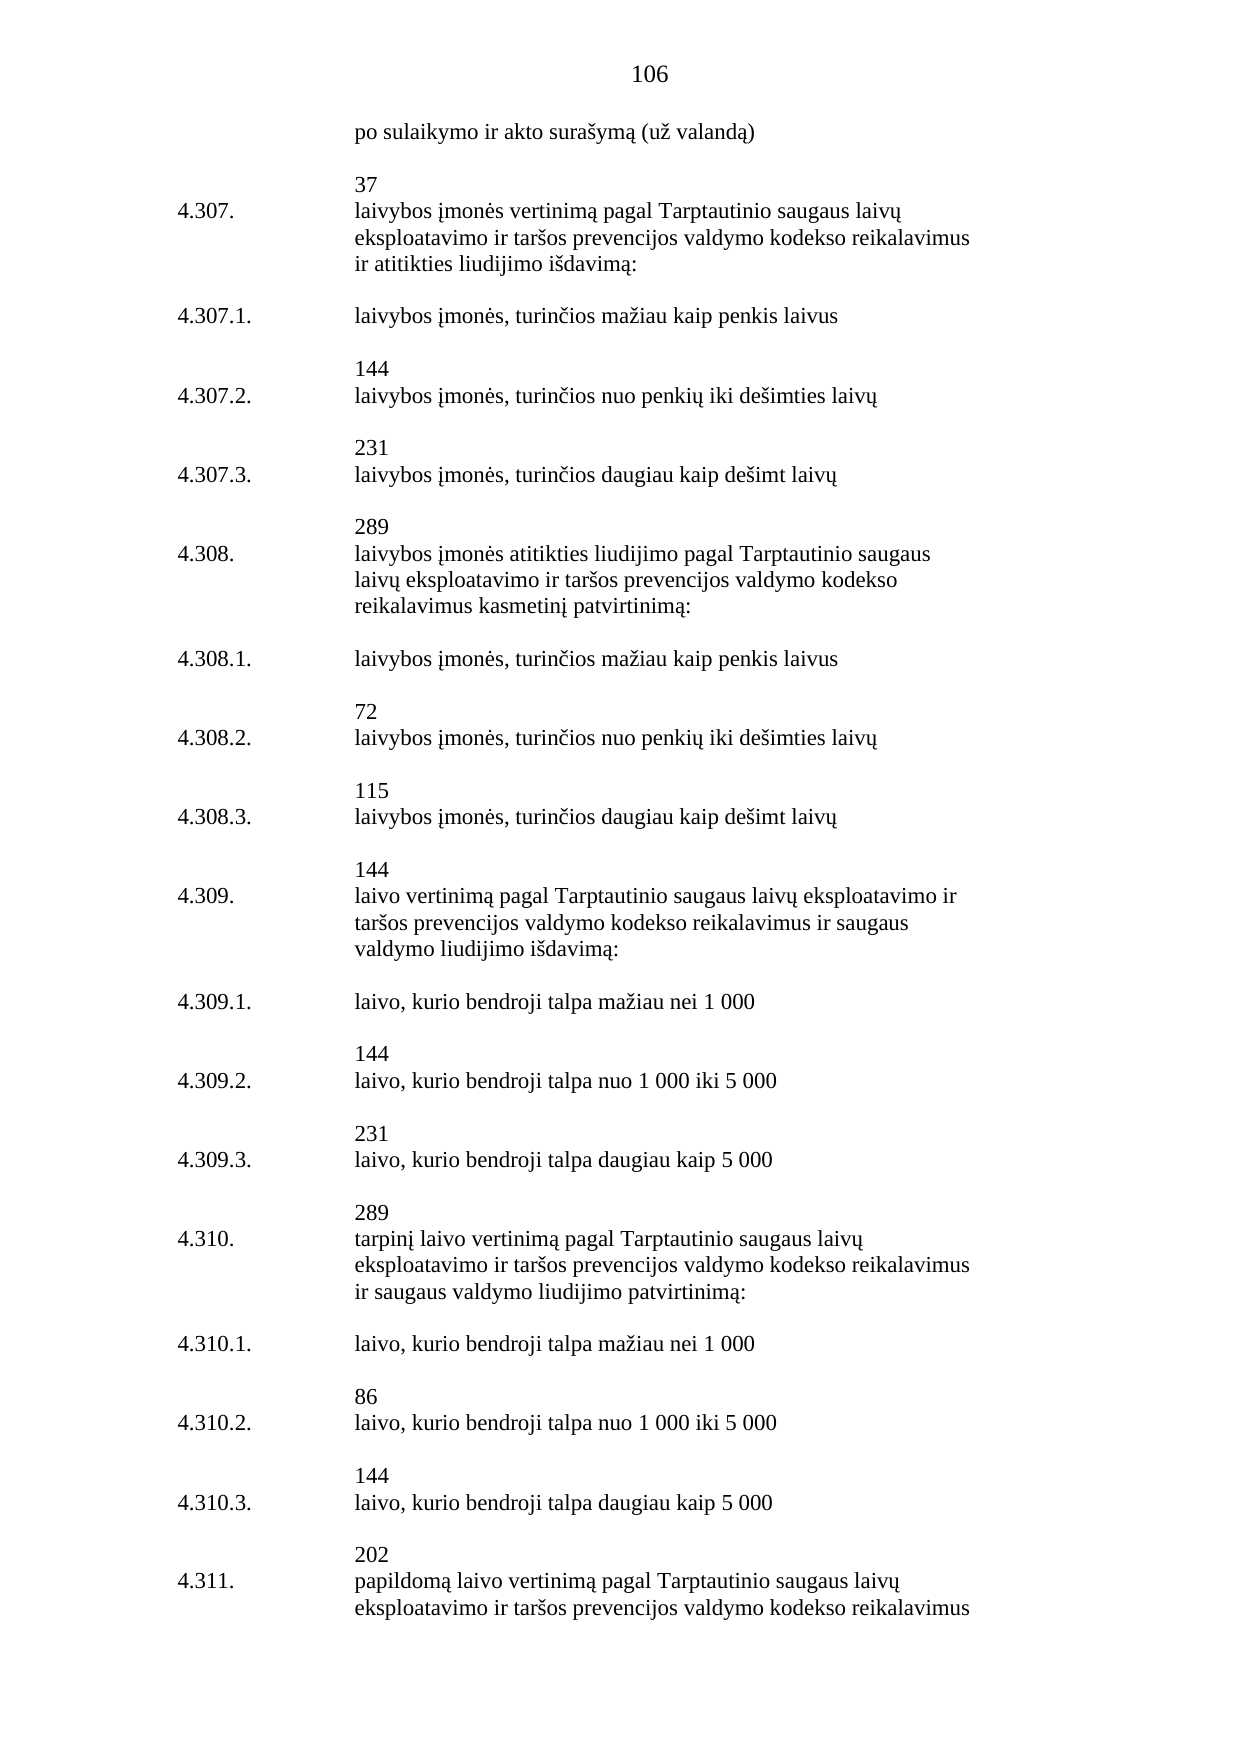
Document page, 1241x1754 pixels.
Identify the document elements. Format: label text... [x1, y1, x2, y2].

text 4.310.1. laivo, kurio bendroji talpa mažiau nei 1 000 86 [177, 1330, 974, 1409]
text 4.309. laivo vertinimą pagal Tarptautinio saugaus laivų eksploatavimo ir [177, 882, 974, 909]
text eksploatavimo ir taršos prevencijos valdymo kodekso reikalavimus [354, 1251, 974, 1278]
text 4.309.2. laivo, kurio bendroji talpa nuo 1 000 iki 5 000 231 [177, 1067, 974, 1146]
text 4.307.2. laivybos įmonės, turinčios nuo penkių iki dešimties laivų 231 [177, 382, 974, 461]
text 4.309.1. laivo, kurio bendroji talpa mažiau nei 1 000 144 [177, 988, 974, 1067]
text valdymo liudijimo išdavimą: [354, 935, 974, 988]
text laivų eksploatavimo ir taršos prevencijos valdymo kodekso [354, 566, 974, 592]
text 4.310. tarpinį laivo vertinimą pagal Tarptautinio saugaus laivų [177, 1225, 974, 1251]
text ir saugaus valdymo liudijimo patvirtinimą: [354, 1278, 974, 1330]
text 4.308. laivybos įmonės atitikties liudijimo pagal Tarptautinio saugaus [177, 540, 974, 566]
text eksploatavimo ir taršos prevencijos valdymo kodekso reikalavimus [354, 1594, 974, 1620]
text 4.311. papildomą laivo vertinimą pagal Tarptautinio saugaus laivų [177, 1568, 974, 1594]
text po sulaikymo ir akto surašymą (už valandą) 37 [354, 118, 974, 197]
text 4.309.3. laivo, kurio bendroji talpa daugiau kaip 5 000 289 [177, 1146, 974, 1225]
text 4.310.2. laivo, kurio bendroji talpa nuo 1 000 iki 5 000 144 [177, 1409, 974, 1488]
text 4.307.3. laivybos įmonės, turinčios daugiau kaip dešimt laivų 289 [177, 461, 974, 540]
text 4.308.2. laivybos įmonės, turinčios nuo penkių iki dešimties laivų 115 [177, 724, 974, 803]
text 4.307.1. laivybos įmonės, turinčios mažiau kaip penkis laivus 144 [177, 303, 974, 382]
text 4.308.1. laivybos įmonės, turinčios mažiau kaip penkis laivus 72 [177, 645, 974, 724]
text 4.308.3. laivybos įmonės, turinčios daugiau kaip dešimt laivų 144 [177, 803, 974, 882]
text reikalavimus kasmetinį patvirtinimą: [354, 592, 974, 645]
text 4.307. laivybos įmonės vertinimą pagal Tarptautinio saugaus laivų [177, 197, 974, 223]
text 4.310.3. laivo, kurio bendroji talpa daugiau kaip 5 000 202 [177, 1488, 974, 1568]
text ir atitikties liudijimo išdavimą: [354, 250, 974, 303]
text taršos prevencijos valdymo kodekso reikalavimus ir saugaus [354, 909, 974, 935]
text eksploatavimo ir taršos prevencijos valdymo kodekso reikalavimus [354, 223, 974, 250]
